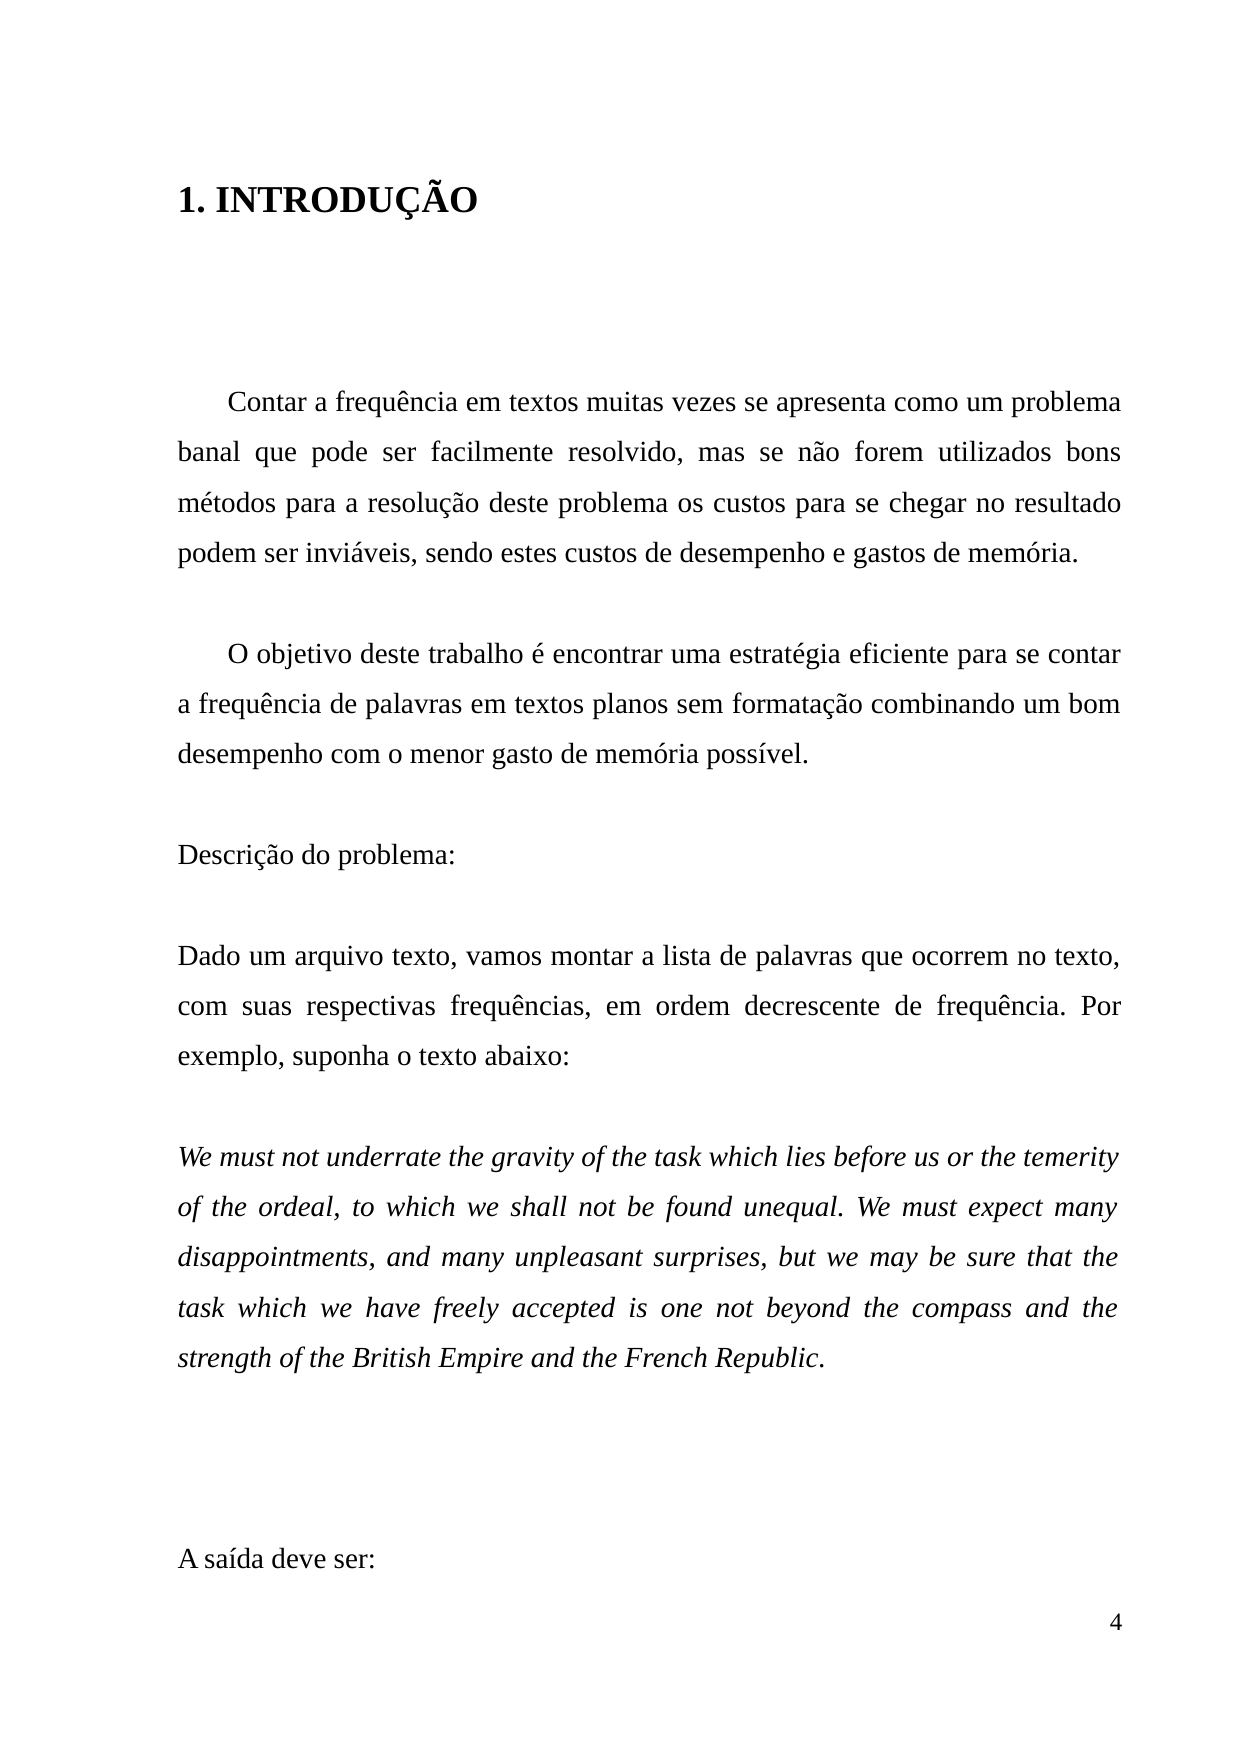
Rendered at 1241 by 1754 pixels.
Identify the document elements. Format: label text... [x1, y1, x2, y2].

text O objetivo deste trabalho é encontrar uma estratégia eficiente para se contar a frequência de palavras em textos planos sem formatação combinando um bom desempenho com o menor gasto de memória possível. [177, 636, 1122, 770]
subtitle 1. INTRODUÇÃO [177, 177, 1122, 221]
text Descrição do problema: [177, 837, 1122, 871]
text A saída deve ser: [177, 1541, 1122, 1575]
text We must not underrate the gravity of the task which lies before us or the temerity of the ordeal, to which we shall not be found unequal. We must expect many disappointments, and many unpleasant surprises, but we may be sure that the task which we have freely accepted is one not beyond the compass and the strength of the British Empire and the French Republic. [177, 1139, 1122, 1374]
text Dado um arquivo texto, vamos montar a lista de palavras que ocorrem no texto, com suas respectivas frequências, em ordem decrescente de frequência. Por exemplo, suponha o texto abaixo: [177, 938, 1122, 1072]
text Contar a frequência em textos muitas vezes se apresenta como um problema banal que pode ser facilmente resolvido, mas se não forem utilizados bons métodos para a resolução deste problema os custos para se chegar no resultado podem ser inviáveis, sendo estes custos de desempenho e gastos de memória. [177, 384, 1122, 569]
